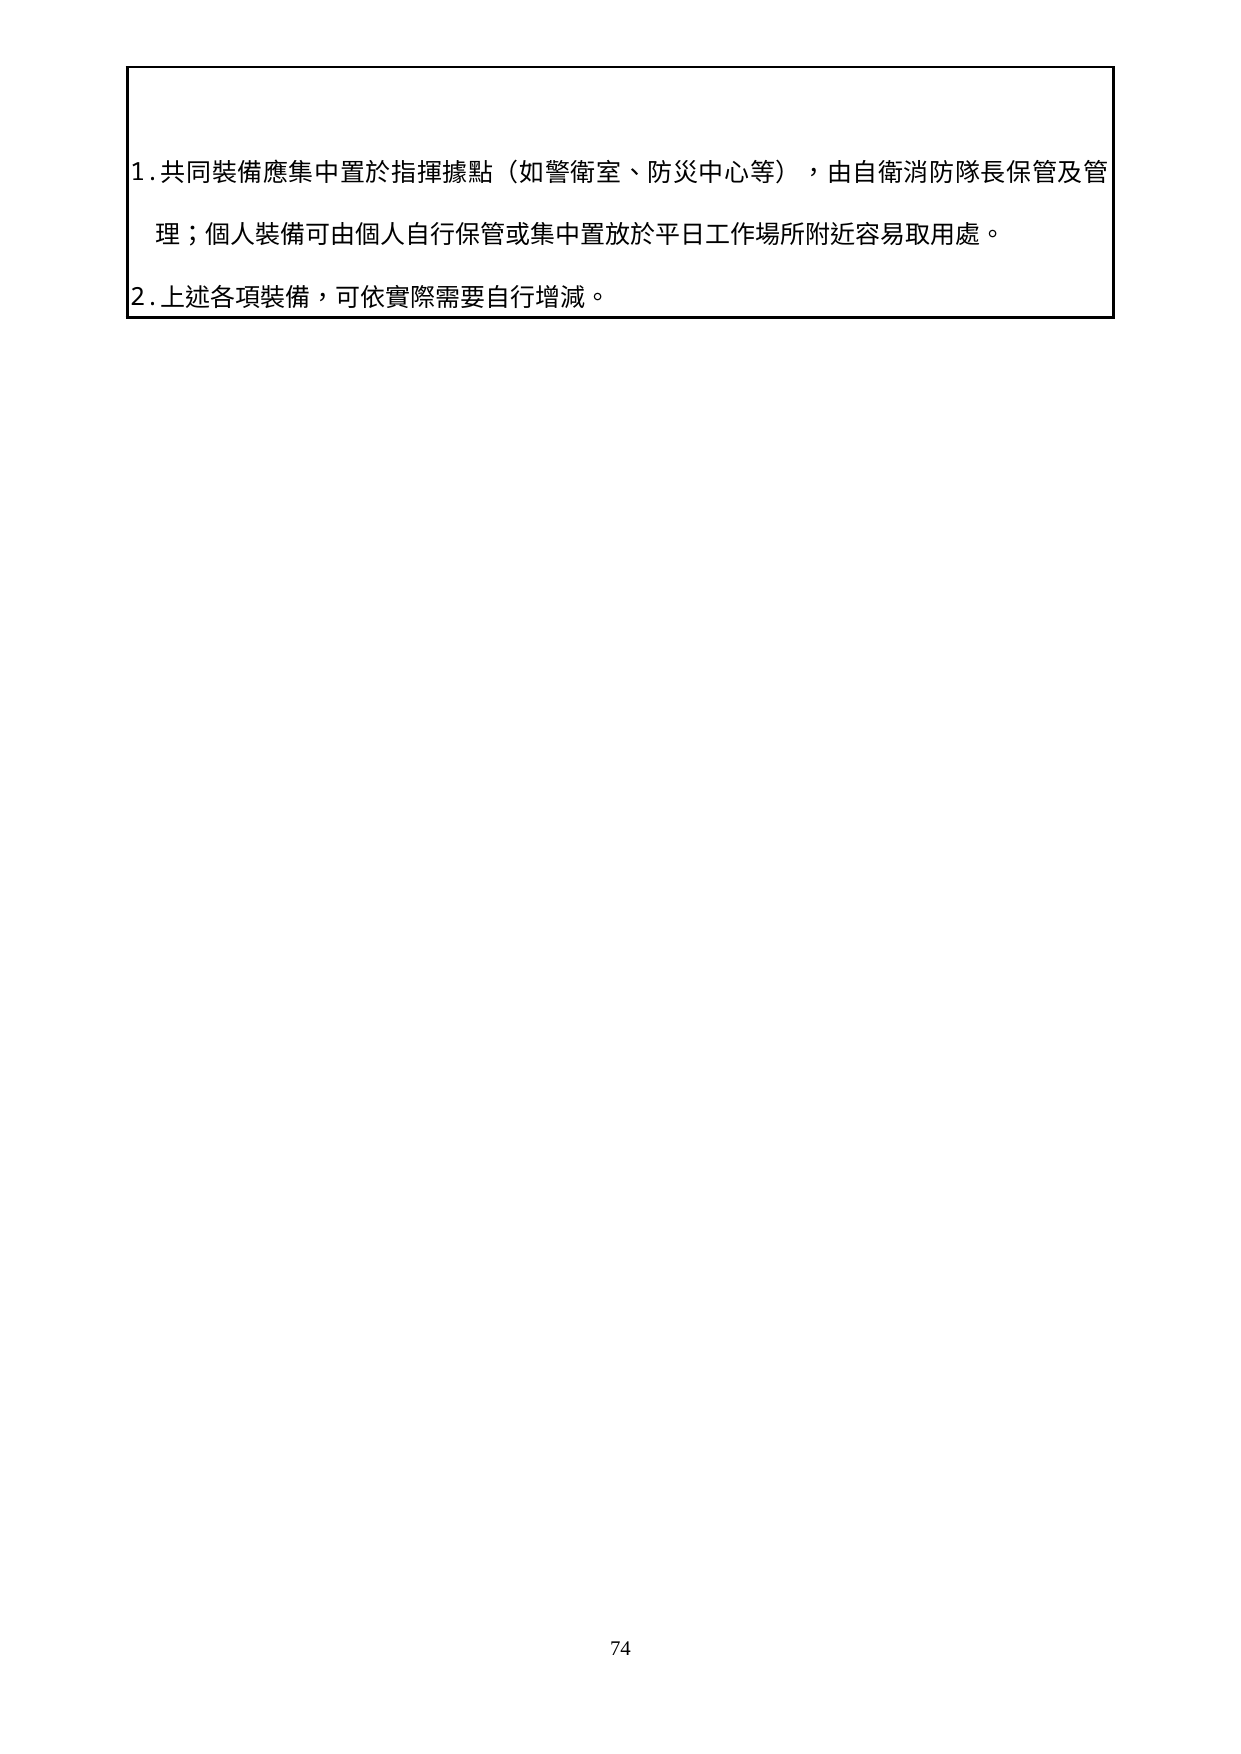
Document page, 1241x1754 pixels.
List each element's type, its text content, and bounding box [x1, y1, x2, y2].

table_cell 1.共同裝備應集中置於指揮據點（如警衛室、防災中心等），由自衛消防隊長保管及管理；個人裝備可由個人自行保管或集中置放於平日工作場所附近容易取用處。 2.上述各項裝備，可依實際需要自行增減。 [129, 68, 1112, 316]
